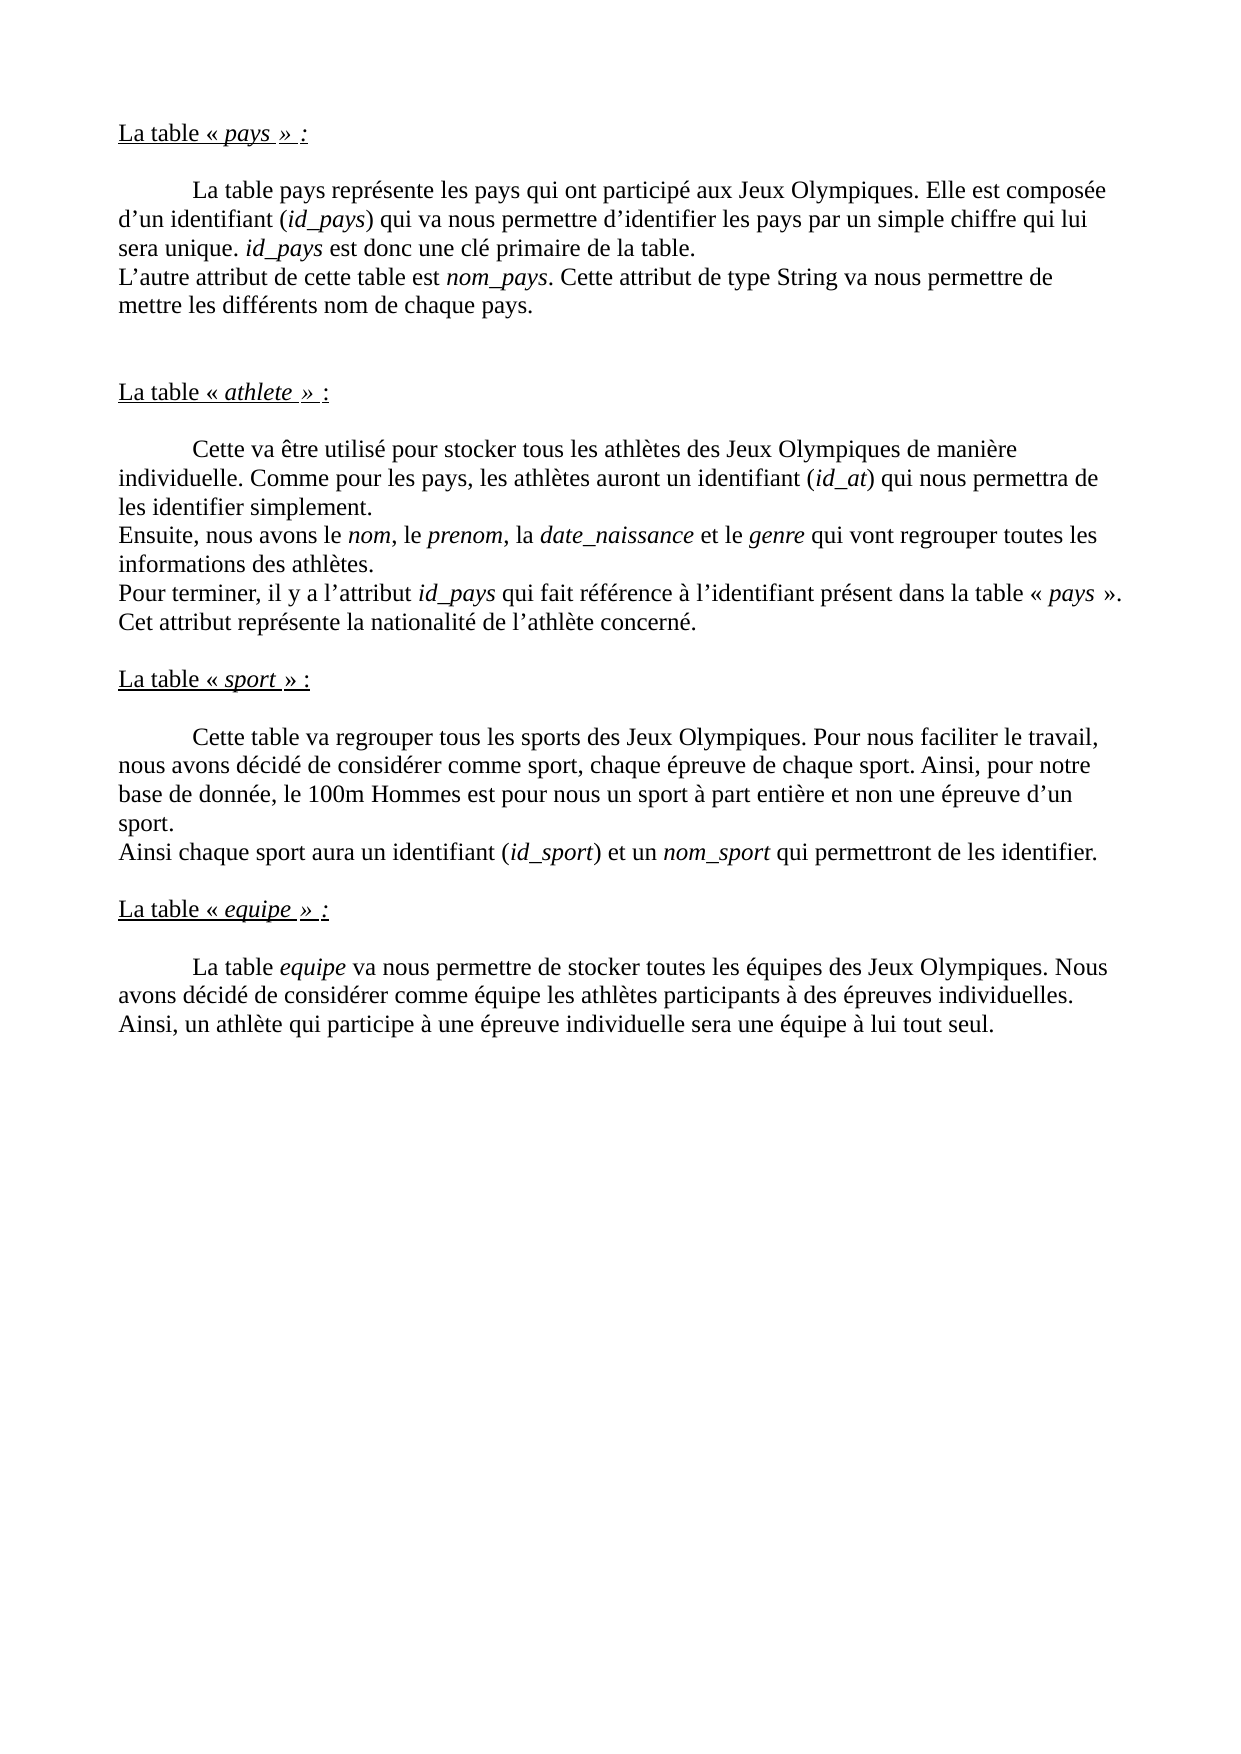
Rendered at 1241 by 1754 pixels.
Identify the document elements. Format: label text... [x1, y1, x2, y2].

text La table « sport » : [118, 664, 1122, 693]
text Ensuite, nous avons le nom, le prenom, la date_naissance et le genre qui vont regrouper toutes les informations des athlètes. [118, 521, 1122, 578]
text Pour terminer, il y a l’attribut id_pays qui fait référence à l’identifiant présent dans la table « pays ». Cet attribut représente la nationalité de l’athlète concerné. [118, 578, 1122, 636]
text Cette va être utilisé pour stocker tous les athlètes des Jeux Olympiques de manière individuelle. Comme pour les pays, les athlètes auront un identifiant (id_at) qui nous permettra de les identifier simplement. [118, 434, 1122, 521]
text La table « equipe » : [118, 894, 1122, 923]
text La table « athlete » : [118, 377, 1122, 406]
text Ainsi chaque sport aura un identifiant (id_sport) et un nom_sport qui permettront de les identifier. [118, 837, 1122, 866]
text La table pays représente les pays qui ont participé aux Jeux Olympiques. Elle est composée d’un identifiant (id_pays) qui va nous permettre d’identifier les pays par un simple chiffre qui lui sera unique. id_pays est donc une clé primaire de la table. [118, 176, 1122, 262]
text L’autre attribut de cette table est nom_pays. Cette attribut de type String va nous permettre de mettre les différents nom de chaque pays. [118, 262, 1122, 319]
text La table « pays » : [118, 118, 1122, 147]
text Cette table va regrouper tous les sports des Jeux Olympiques. Pour nous faciliter le travail, nous avons décidé de considérer comme sport, chaque épreuve de chaque sport. Ainsi, pour notre base de donnée, le 100m Hommes est pour nous un sport à part entière et non une épreuve d’un sport. [118, 722, 1122, 837]
text La table equipe va nous permettre de stocker toutes les équipes des Jeux Olympiques. Nous avons décidé de considérer comme équipe les athlètes participants à des épreuves individuelles. Ainsi, un athlète qui participe à une épreuve individuelle sera une équipe à lui tout seul. [118, 952, 1122, 1038]
